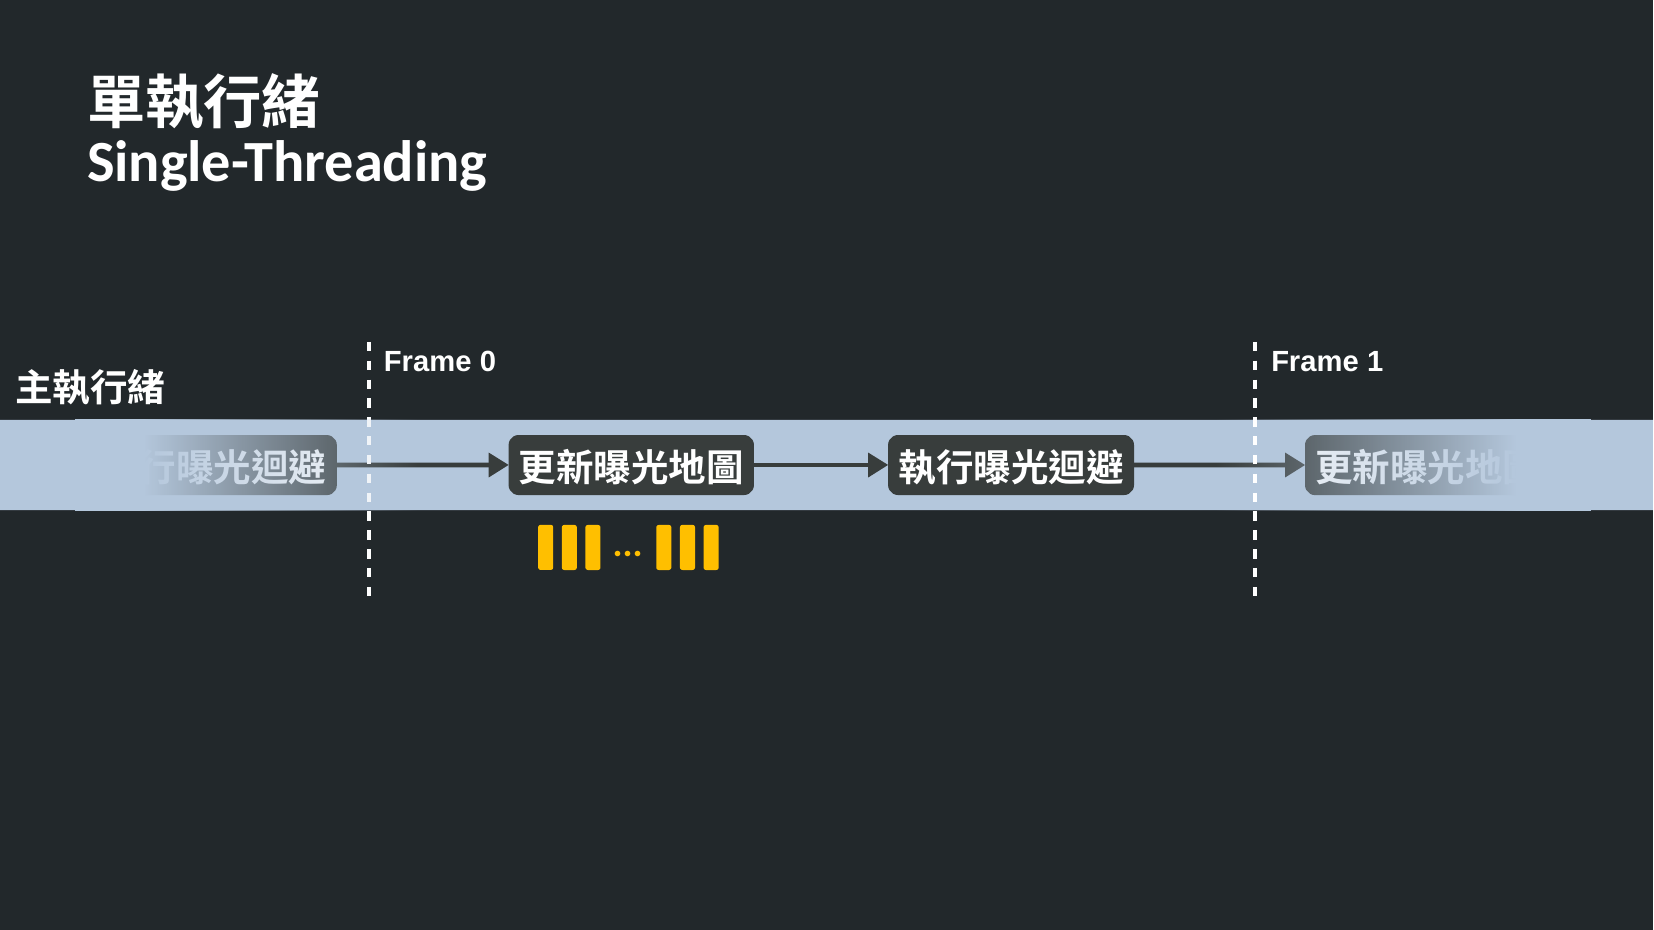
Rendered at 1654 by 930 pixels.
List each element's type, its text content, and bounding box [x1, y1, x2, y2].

text_box Frame 1 [1256, 337, 1399, 385]
text_box [561, 524, 577, 571]
text_box ... [603, 524, 653, 571]
text_box 單執行緒 Single-Threading [72, 72, 733, 211]
text_box Frame 0 [369, 337, 512, 385]
text_box [656, 524, 672, 571]
text_box [585, 524, 601, 571]
text_box 執行曝光迴避 [888, 435, 1135, 496]
text_box 主執行緒 [0, 350, 181, 416]
text_box [538, 524, 554, 570]
text_box [703, 524, 719, 571]
text_box [0, 375, 1653, 511]
text_box 更新曝光地圖 [508, 435, 754, 496]
text_box [679, 524, 696, 571]
